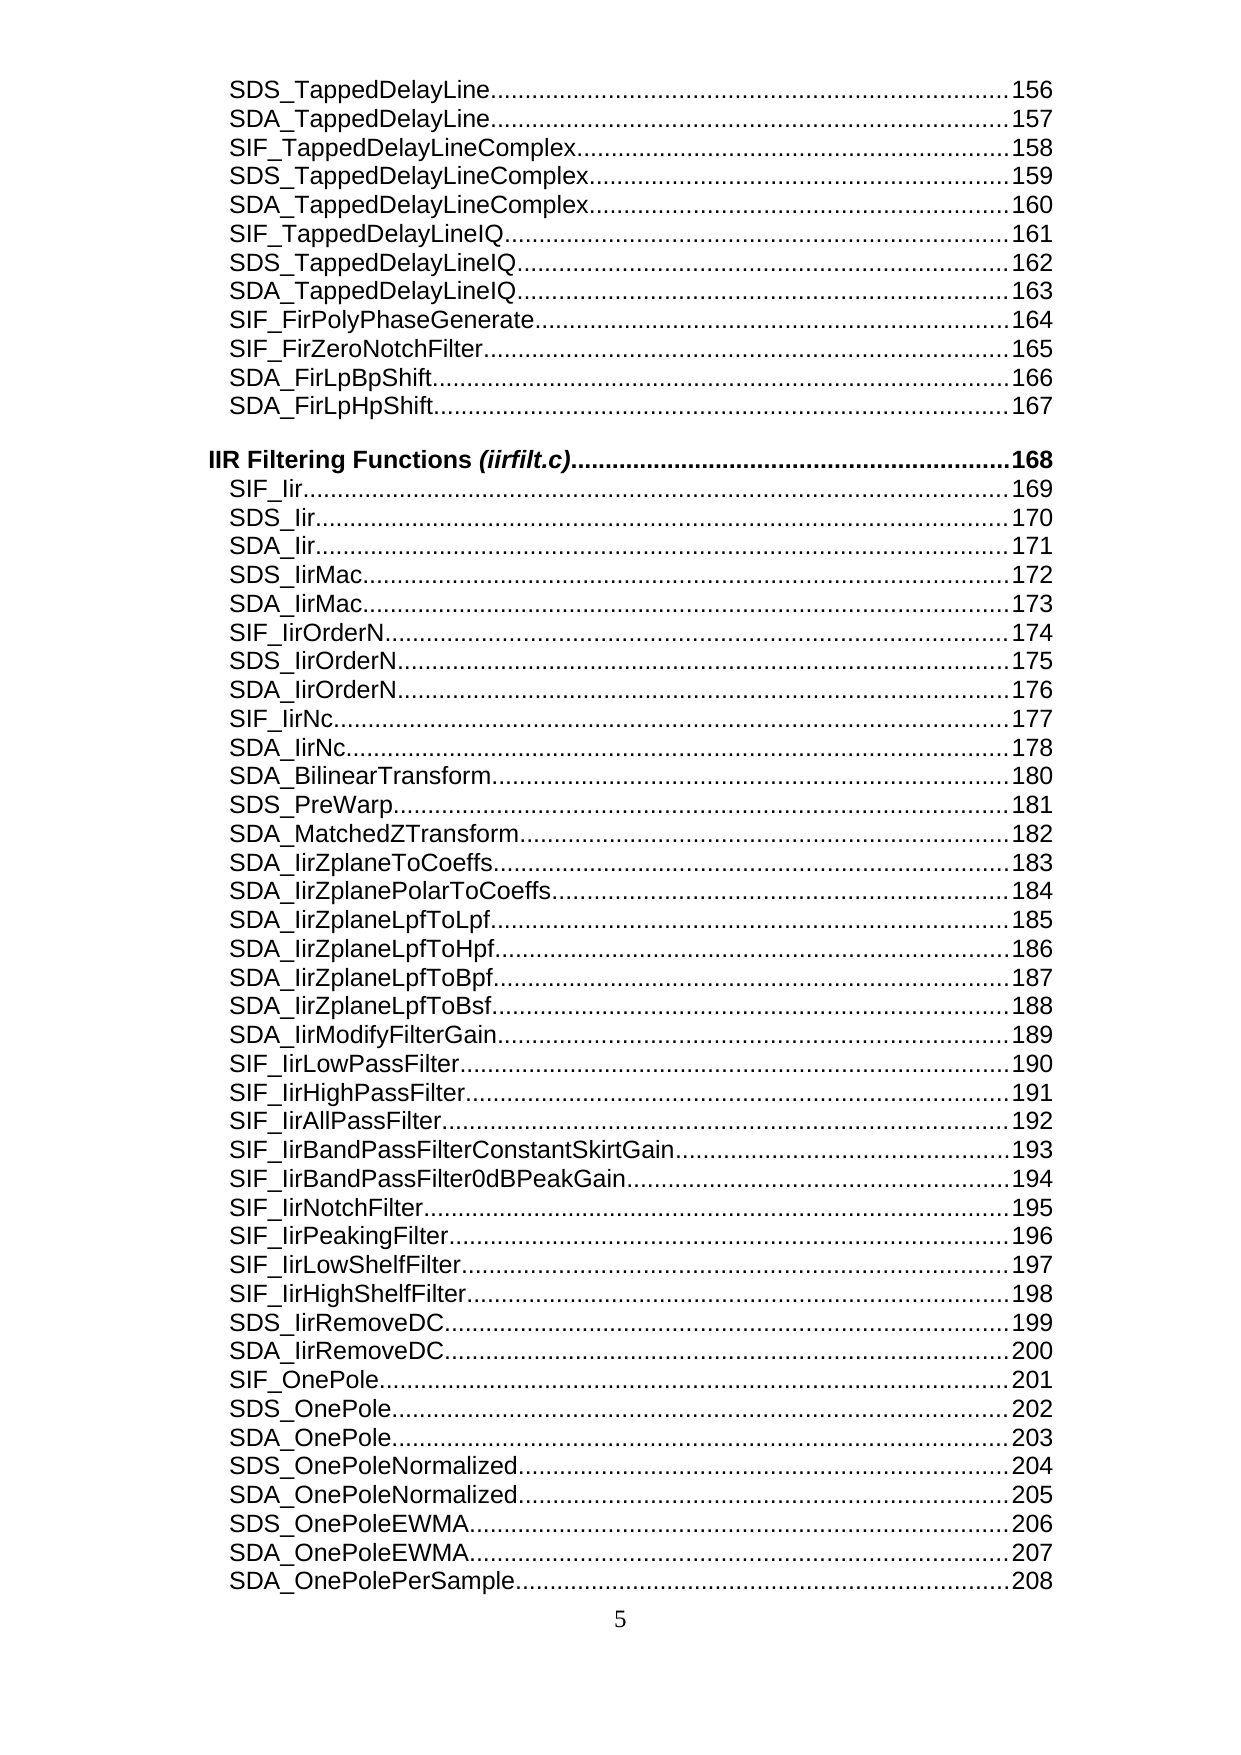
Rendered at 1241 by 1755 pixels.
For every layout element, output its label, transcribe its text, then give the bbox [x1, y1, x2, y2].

text SIF_FirPolyPhaseGenerate 164 [229, 305, 1053, 334]
text SDS_IirRemoveDC 199 [229, 1307, 1053, 1336]
text SDS_TappedDelayLine 156 [229, 75, 1053, 104]
text SIF_IirBandPassFilterConstantSkirtGain 193 [229, 1135, 1053, 1164]
text SDA_TappedDelayLineIQ 163 [229, 276, 1053, 305]
text SIF_IirNc 177 [229, 704, 1053, 732]
text SDA_IirZplaneLpfToBsf 188 [229, 991, 1053, 1020]
text SDS_PreWarp 181 [229, 790, 1053, 819]
text SDS_IirOrderN 175 [229, 646, 1053, 675]
text SDA_OnePoleNormalized 205 [229, 1480, 1053, 1509]
text SDA_FirLpBpShift 166 [229, 362, 1053, 391]
text SDA_IirZplanePolarToCoeffs 184 [229, 876, 1053, 905]
text SDA_IirZplaneLpfToLpf 185 [229, 905, 1053, 934]
text SDS_TappedDelayLineComplex 159 [229, 161, 1053, 190]
text SIF_TappedDelayLineIQ 161 [229, 219, 1053, 247]
text SDA_BilinearTransform 180 [229, 761, 1053, 790]
text SIF_IirNotchFilter 195 [229, 1192, 1053, 1221]
text SIF_IirHighPassFilter 191 [229, 1077, 1053, 1106]
text SIF_IirHighShelfFilter 198 [229, 1279, 1053, 1307]
text SDA_IirZplaneToCoeffs 183 [229, 847, 1053, 876]
text IIR Filtering Functions (iirfilt.c) 168 [208, 445, 1053, 474]
text SDA_IirMac 173 [229, 589, 1053, 617]
text SDA_OnePoleEWMA 207 [229, 1537, 1053, 1566]
text SIF_IirLowShelfFilter 197 [229, 1250, 1053, 1279]
text SDS_TappedDelayLineIQ 162 [229, 247, 1053, 276]
text SIF_IirOrderN 174 [229, 617, 1053, 646]
text SDA_IirZplaneLpfToBpf 187 [229, 962, 1053, 991]
text SIF_TappedDelayLineComplex 158 [229, 132, 1053, 161]
text SIF_IirPeakingFilter 196 [229, 1221, 1053, 1250]
text SIF_OnePole 201 [229, 1365, 1053, 1394]
text SDA_OnePolePerSample 208 [229, 1566, 1053, 1595]
text SIF_IirBandPassFilter0dBPeakGain 194 [229, 1164, 1053, 1192]
text SDS_IirMac 172 [229, 560, 1053, 589]
text SDA_MatchedZTransform 182 [229, 819, 1053, 847]
text SDS_OnePole 202 [229, 1394, 1053, 1422]
text SIF_FirZeroNotchFilter 165 [229, 334, 1053, 362]
text SDA_IirOrderN 176 [229, 675, 1053, 704]
text SDA_IirZplaneLpfToHpf 186 [229, 934, 1053, 962]
text SDA_TappedDelayLine 157 [229, 104, 1053, 132]
text SDS_OnePoleEWMA 206 [229, 1509, 1053, 1537]
text SDA_Iir 171 [229, 531, 1053, 560]
text SDS_Iir 170 [229, 502, 1053, 531]
text SDA_IirModifyFilterGain 189 [229, 1020, 1053, 1049]
text SDA_FirLpHpShift 167 [229, 391, 1053, 420]
text SDA_OnePole 203 [229, 1422, 1053, 1451]
text SIF_IirAllPassFilter 192 [229, 1106, 1053, 1135]
text SDA_IirNc 178 [229, 732, 1053, 761]
text SDA_TappedDelayLineComplex 160 [229, 190, 1053, 219]
text SDS_OnePoleNormalized 204 [229, 1451, 1053, 1480]
text SIF_Iir 169 [229, 474, 1053, 502]
text SIF_IirLowPassFilter 190 [229, 1049, 1053, 1077]
text SDA_IirRemoveDC 200 [229, 1336, 1053, 1365]
